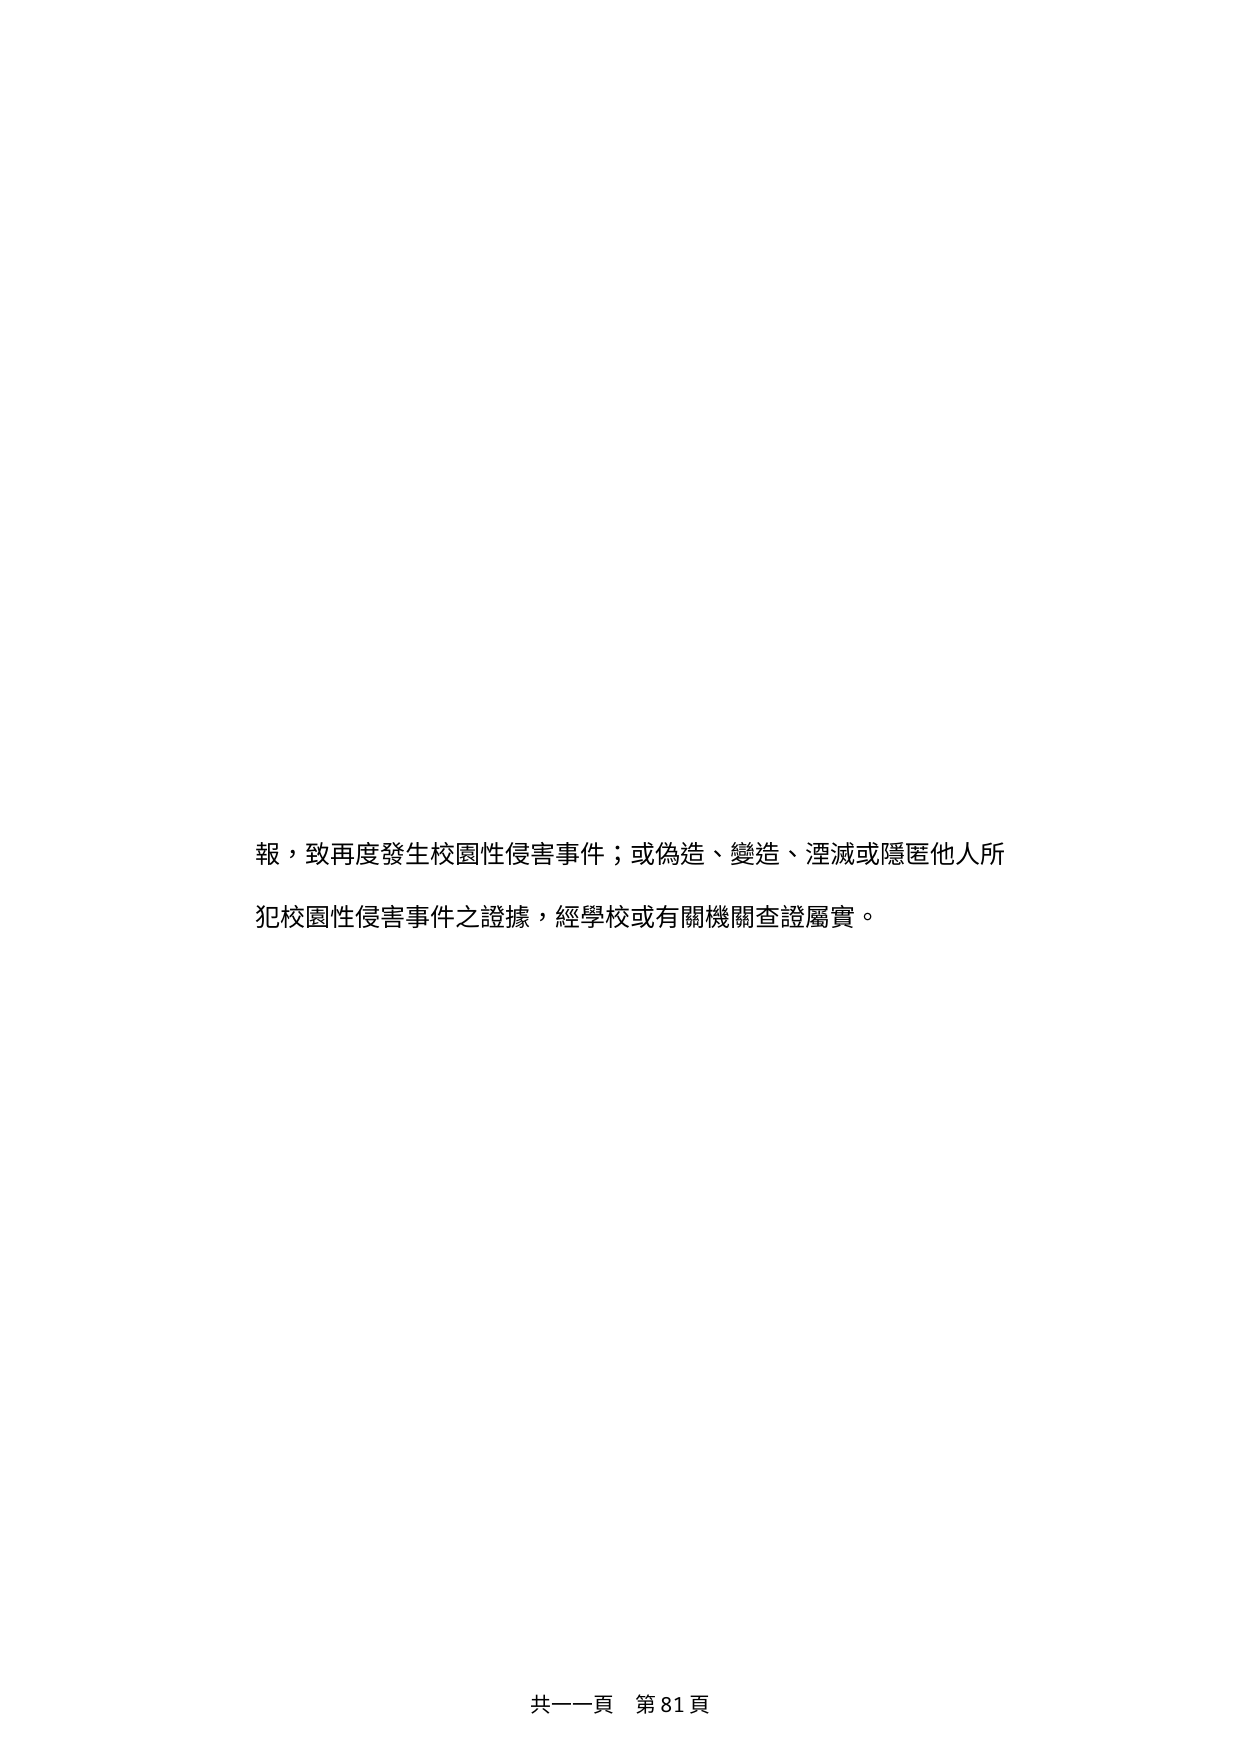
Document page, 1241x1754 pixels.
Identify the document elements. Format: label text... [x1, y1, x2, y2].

text 報，致再度發生校園性侵害事件；或偽造、變造、湮滅或隱匿他人所 [118, 811, 1122, 874]
text 犯校園性侵害事件之證據，經學校或有關機關查證屬實。 [118, 874, 1122, 936]
